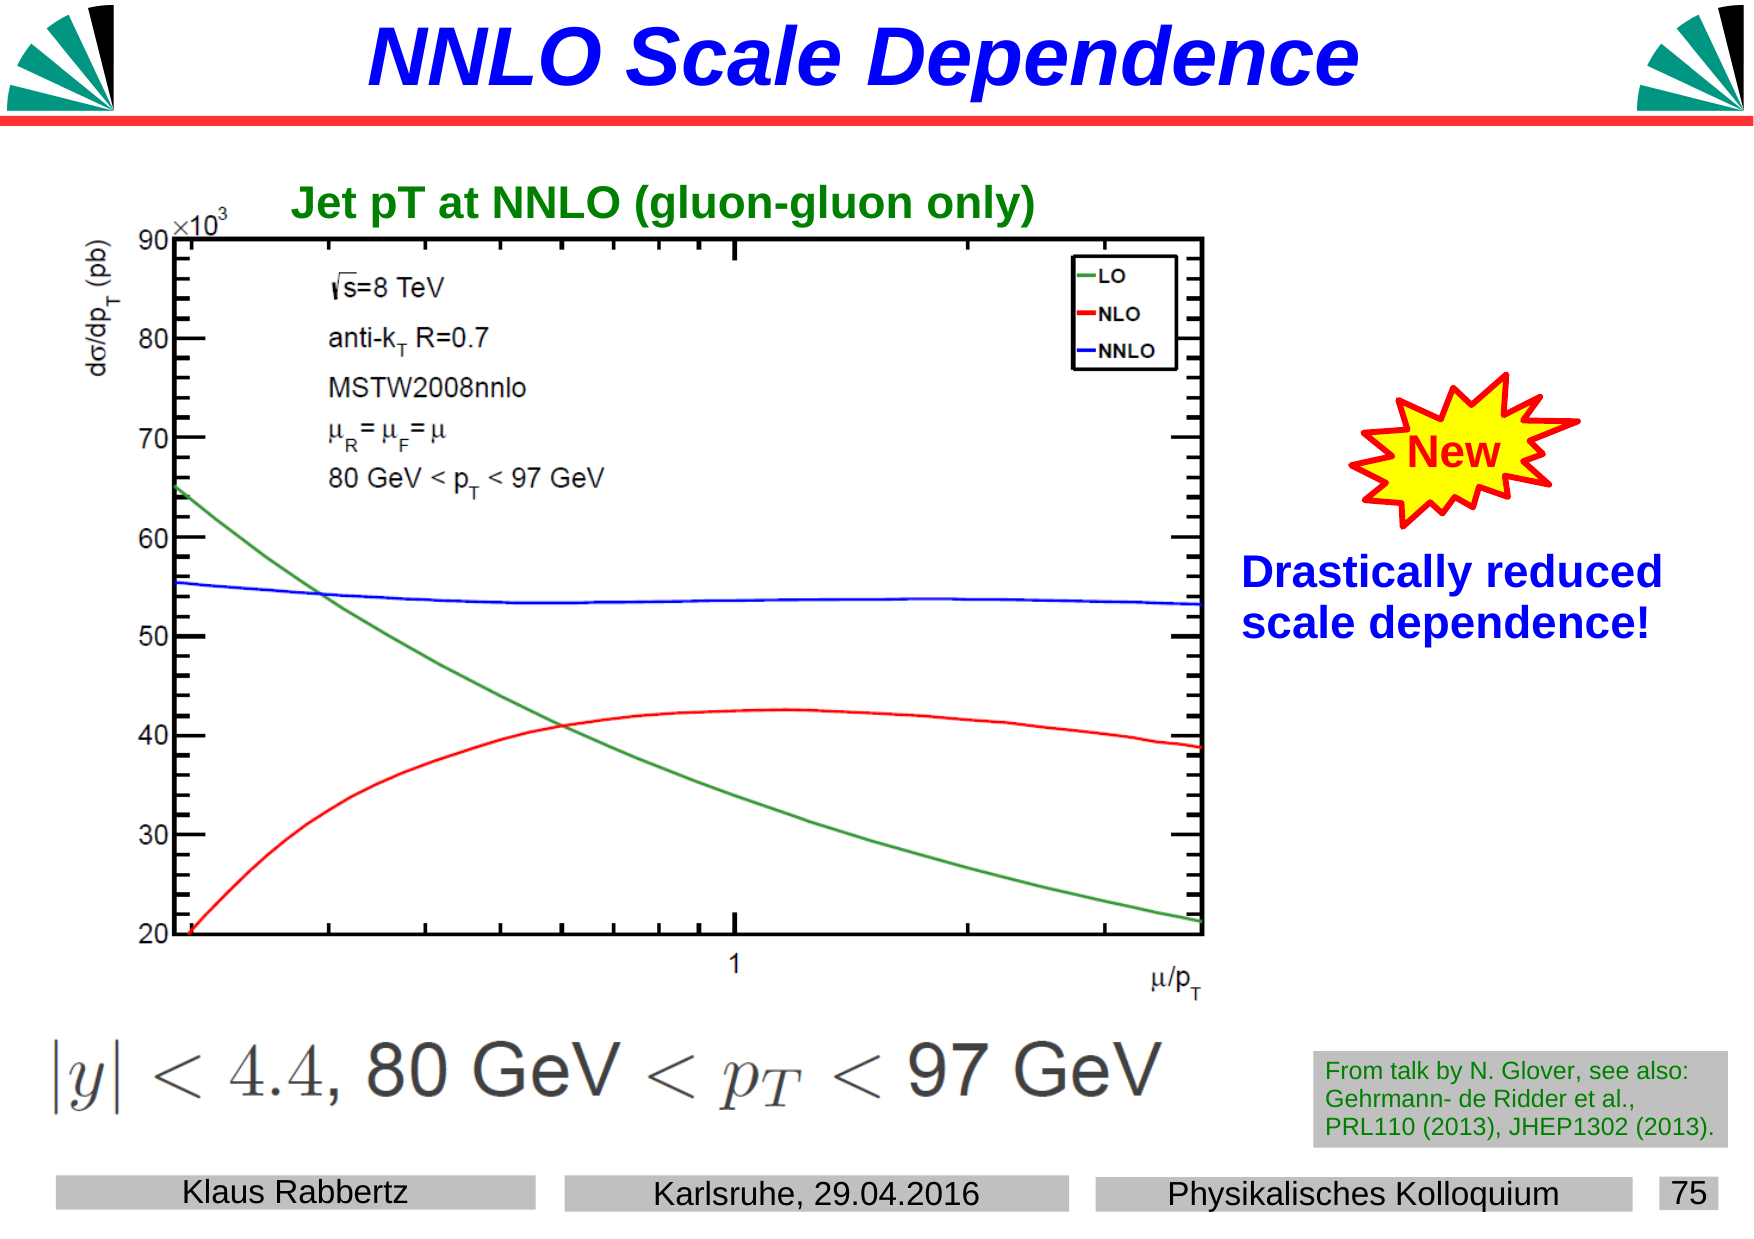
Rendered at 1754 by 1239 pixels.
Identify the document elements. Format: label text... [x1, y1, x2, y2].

picture [1637, 5, 1744, 112]
text_box Drastically reduced scale dependence! [1229, 540, 1676, 655]
title NNLO Scale Dependence [123, 0, 1606, 114]
text_box New [1351, 374, 1578, 527]
text_box From talk by N. Glover, see also: Gehrmann- de Ridder et al., PRL110 (2013), JHEP1302 (2013). [1313, 1051, 1726, 1148]
text_box Jet pT at NNLO (gluon-gluon only) [278, 171, 1048, 235]
picture [29, 201, 1220, 1129]
picture [7, 5, 114, 112]
